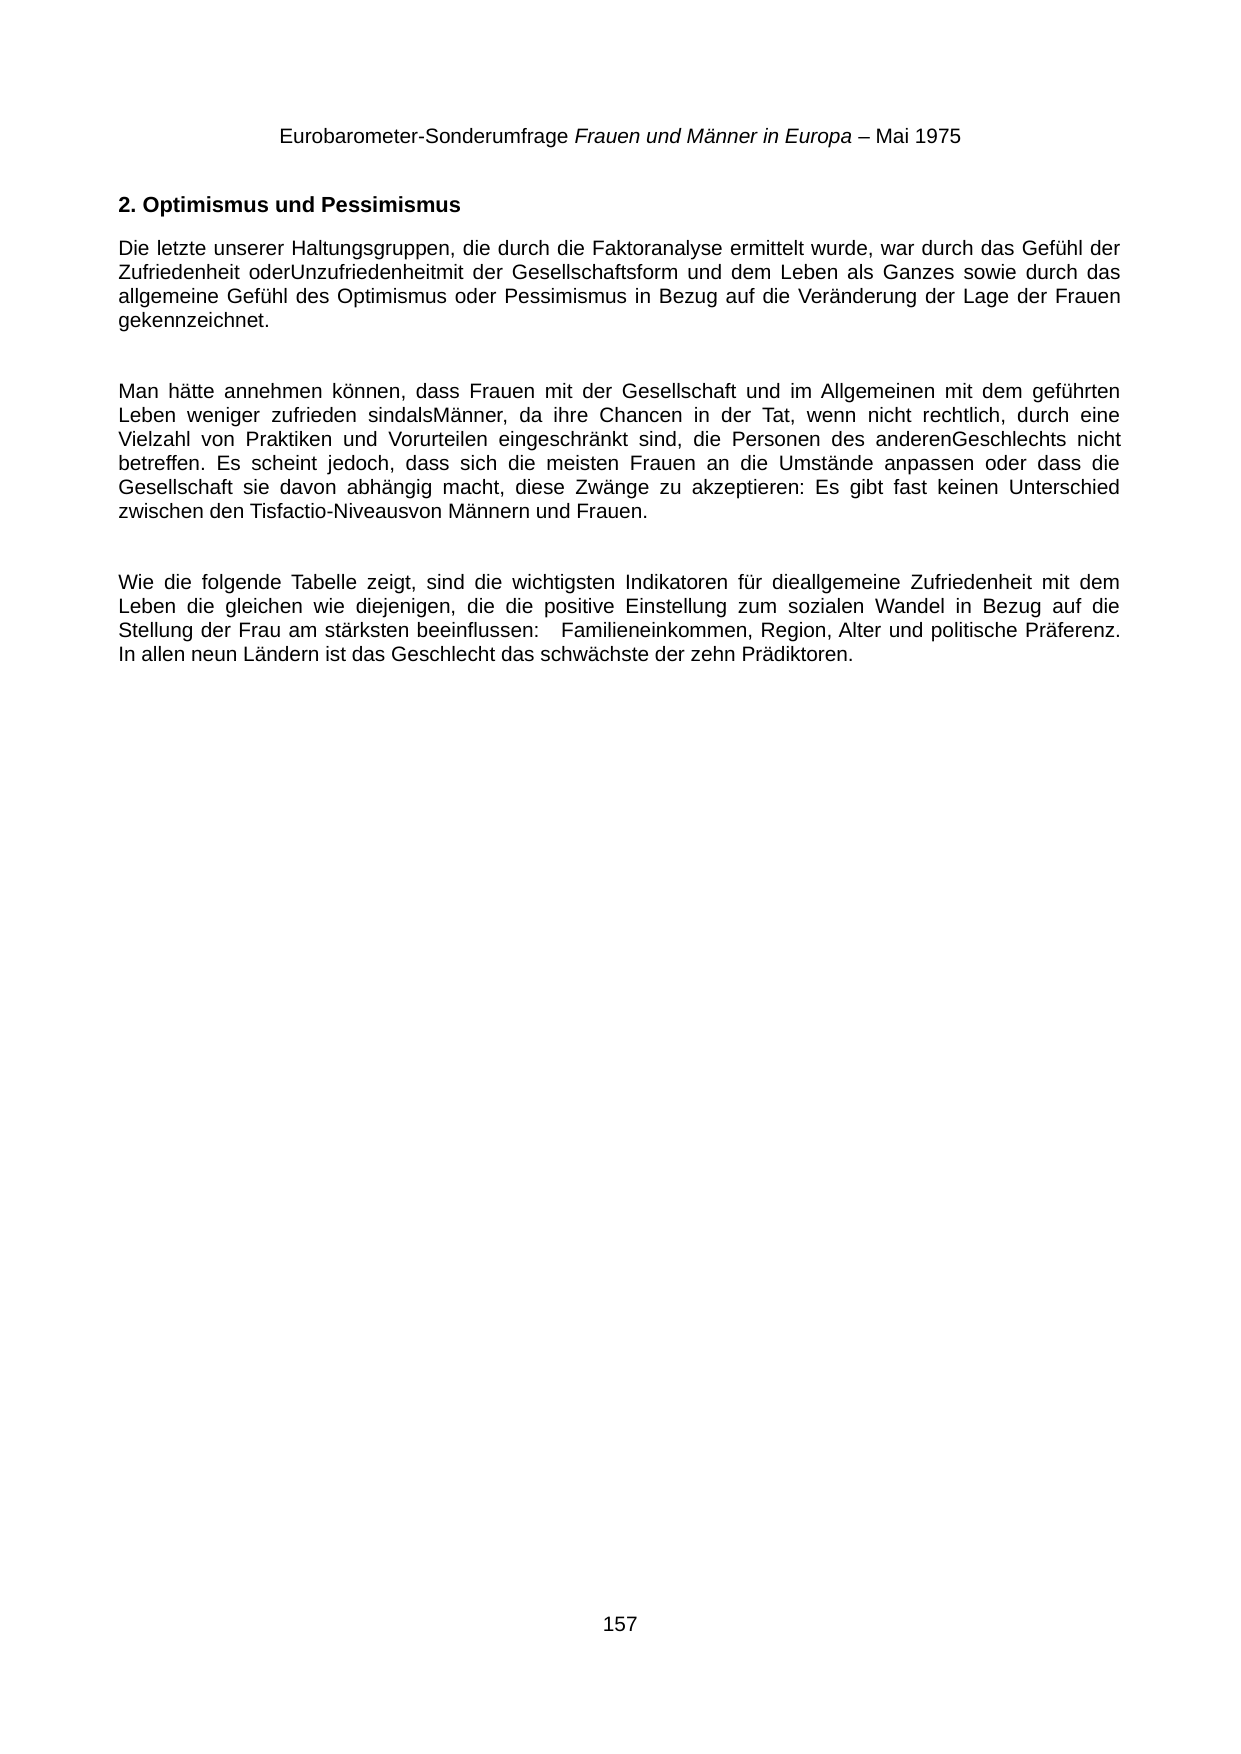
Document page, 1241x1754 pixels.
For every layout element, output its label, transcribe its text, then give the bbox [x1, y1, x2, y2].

subtitle 2. Optimismus und Pessimismus [118, 192, 1122, 217]
text Man hätte annehmen können, dass Frauen mit der Gesellschaft und im Allgemeinen mit dem geführten Leben weniger zufrieden sindalsMänner, da ihre Chancen in der Tat, wenn nicht rechtlich, durch eine Vielzahl von Praktiken und Vorurteilen eingeschränkt sind, die Personen des anderenGeschlechts nicht betreffen. Es scheint jedoch, dass sich die meisten Frauen an die Umstände anpassen oder dass die Gesellschaft sie davon abhängig macht, diese Zwänge zu akzeptieren: Es gibt fast keinen Unterschied zwischen den Tisfactio-Niveausvon Männern und Frauen. [118, 379, 1122, 522]
text Wie die folgende Tabelle zeigt, sind die wichtigsten Indikatoren für dieallgemeine Zufriedenheit mit dem Leben die gleichen wie diejenigen, die die positive Einstellung zum sozialen Wandel in Bezug auf die Stellung der Frau am stärksten beeinflussen: Familieneinkommen, Region, Alter und politische Präferenz. In allen neun Ländern ist das Geschlecht das schwächste der zehn Prädiktoren. [118, 570, 1122, 666]
text Die letzte unserer Haltungsgruppen, die durch die Faktoranalyse ermittelt wurde, war durch das Gefühl der Zufriedenheit oderUnzufriedenheitmit der Gesellschaftsform und dem Leben als Ganzes sowie durch das allgemeine Gefühl des Optimismus oder Pessimismus in Bezug auf die Veränderung der Lage der Frauen gekennzeichnet. [118, 236, 1122, 331]
